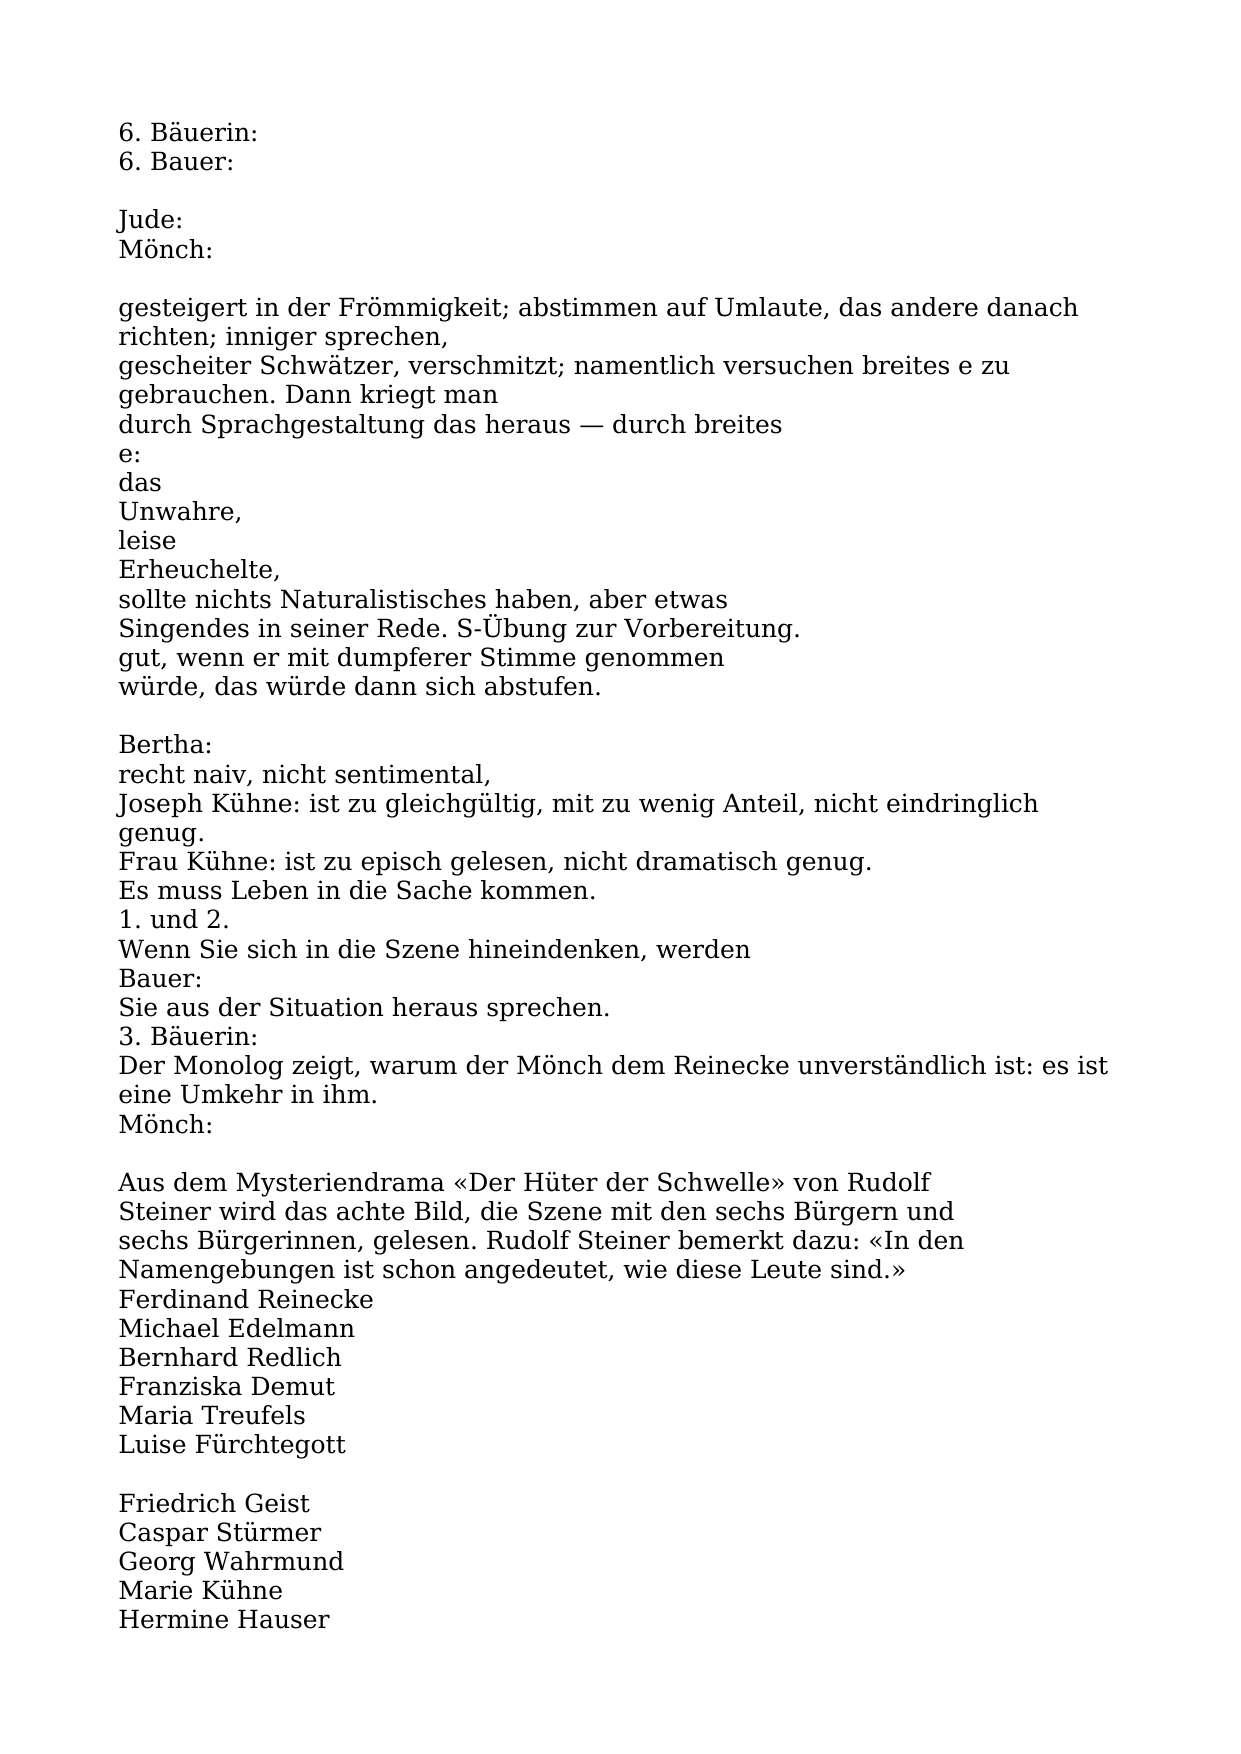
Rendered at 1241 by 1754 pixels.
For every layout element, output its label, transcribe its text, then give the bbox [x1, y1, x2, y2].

text Franziska Demut [118, 1372, 1122, 1401]
text gescheiter Schwätzer, verschmitzt; namentlich versuchen breites e zu gebrauchen. Dann kriegt man [118, 351, 1122, 410]
text Singendes in seiner Rede. S-Übung zur Vorbereitung. [118, 614, 1122, 643]
text Sie aus der Situation heraus sprechen. [118, 993, 1122, 1022]
text Joseph Kühne: ist zu gleichgültig, mit zu wenig Anteil, nicht eindringlich genug. [118, 789, 1122, 847]
text e: [118, 439, 1122, 468]
text Namengebungen ist schon angedeutet, wie diese Leute sind.» [118, 1256, 1122, 1285]
text 1. und 2. [118, 906, 1122, 935]
text Unwahre, [118, 497, 1122, 526]
text Mönch: [118, 1110, 1122, 1139]
text Michael Edelmann [118, 1314, 1122, 1343]
text Ferdinand Reinecke [118, 1285, 1122, 1314]
text 6. Bauer: [118, 147, 1122, 176]
text durch Sprachgestaltung das heraus — durch breites [118, 410, 1122, 439]
text Erheuchelte, [118, 556, 1122, 585]
text sechs Bürgerinnen, gelesen. Rudolf Steiner bemerkt dazu: «In den [118, 1226, 1122, 1256]
text Es muss Leben in die Sache kommen. [118, 876, 1122, 906]
text Luise Fürchtegott [118, 1431, 1122, 1460]
text Wenn Sie sich in die Szene hineindenken, werden [118, 935, 1122, 964]
text Mönch: [118, 235, 1122, 264]
text gesteigert in der Frömmigkeit; abstimmen auf Umlaute, das andere danach richten; inniger sprechen, [118, 293, 1122, 351]
text sollte nichts Naturalistisches haben, aber etwas [118, 585, 1122, 614]
text recht naiv, nicht sentimental, [118, 760, 1122, 789]
text Der Monolog zeigt, warum der Mönch dem Reinecke unverständlich ist: es ist eine Umkehr in ihm. [118, 1051, 1122, 1110]
text Bauer: [118, 964, 1122, 993]
text würde, das würde dann sich abstufen. [118, 672, 1122, 701]
text 6. Bäuerin: [118, 118, 1122, 147]
text 3. Bäuerin: [118, 1022, 1122, 1051]
text Georg Wahrmund [118, 1547, 1122, 1576]
text Hermine Hauser [118, 1606, 1122, 1635]
text gut, wenn er mit dumpferer Stimme genommen [118, 643, 1122, 672]
text Marie Kühne [118, 1576, 1122, 1606]
text Frau Kühne: ist zu episch gelesen, nicht dramatisch genug. [118, 847, 1122, 876]
text Aus dem Mysteriendrama «Der Hüter der Schwelle» von Rudolf [118, 1168, 1122, 1197]
text Bertha: [118, 731, 1122, 760]
text Maria Treufels [118, 1401, 1122, 1431]
text Jude: [118, 206, 1122, 235]
text Bernhard Redlich [118, 1343, 1122, 1372]
text leise [118, 526, 1122, 556]
text Caspar Stürmer [118, 1518, 1122, 1547]
text das [118, 468, 1122, 497]
text Friedrich Geist [118, 1489, 1122, 1518]
text Steiner wird das achte Bild, die Szene mit den sechs Bürgern und [118, 1197, 1122, 1226]
